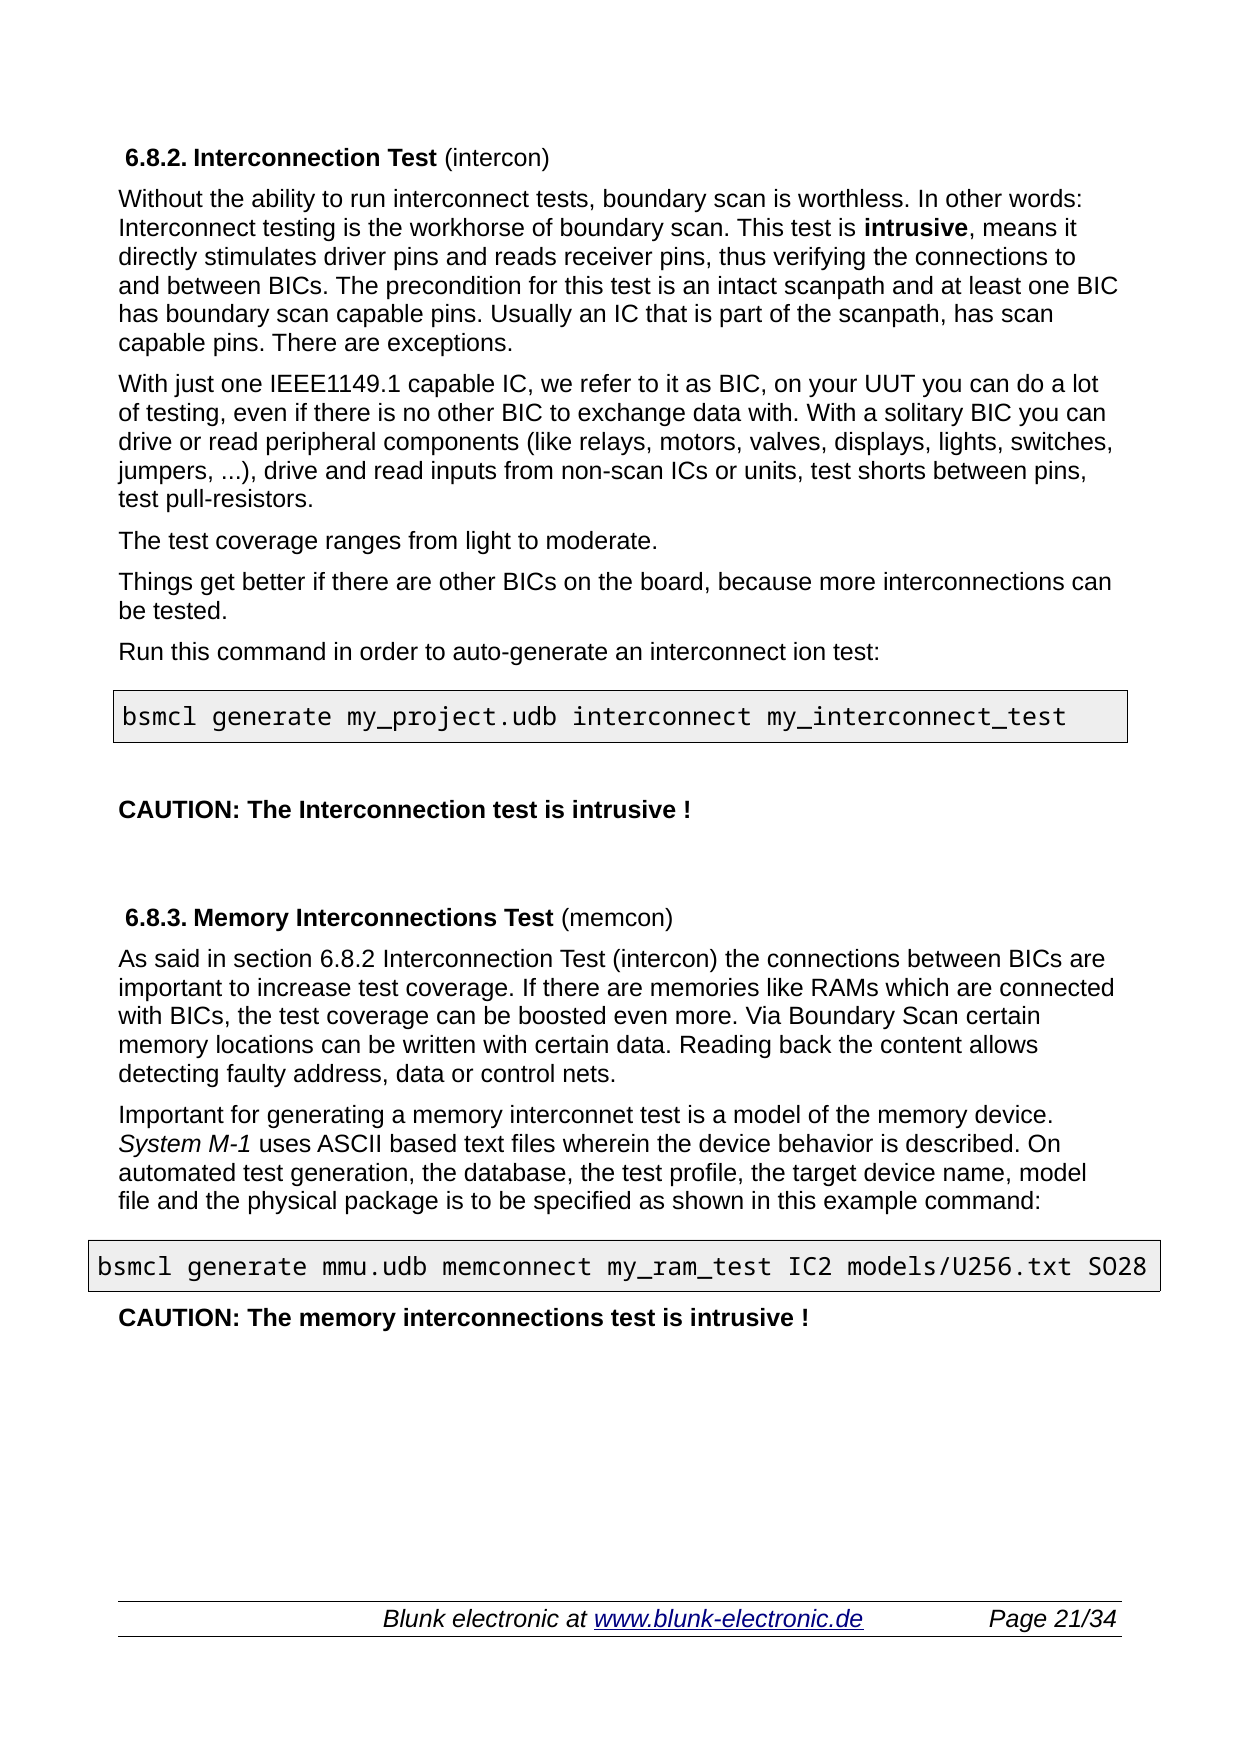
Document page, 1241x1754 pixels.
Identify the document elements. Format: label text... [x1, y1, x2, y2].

text The test coverage ranges from light to moderate. [118, 526, 1122, 554]
text bsmcl generate mmu.udb memconnect my_ram_test IC2 models/U256.txt SO28 [97, 1248, 1151, 1282]
text Things get better if there are other BICs on the board, because more interconnections can be tested. [118, 567, 1122, 624]
text Run this command in order to auto-generate an interconnect ion test: [118, 637, 1122, 666]
text [118, 1228, 1122, 1239]
text CAUTION: The memory interconnections test is intrusive ! [118, 1292, 1122, 1332]
text Without the ability to run interconnect tests, boundary scan is worthless. In other words: Interconnect testing is the workhorse of boundary scan. This test is intrusive, means it directly stimulates driver pins and reads receiver pins, thus verifying the connections to and between BICs. The precondition for this test is an intact scanpath and at least one BIC has boundary scan capable pins. Usually an IC that is part of the scanpath, has scan capable pins. There are exceptions. [118, 184, 1122, 357]
subtitle Memory Interconnections Test (memcon) [118, 903, 1122, 931]
text bsmcl generate my_project.udb interconnect my_interconnect_test [122, 699, 1118, 733]
text With just one IEEE1149.1 capable IC, we refer to it as BIC, on your UUT you can do a lot of testing, even if there is no other BIC to exchange data with. With a solitary BIC you can drive or read peripheral components (like relays, motors, valves, displays, lights, switches, jumpers, ...), drive and read inputs from non-scan ICs or units, test shorts between pins, test pull-resistors. [118, 369, 1122, 513]
text As said in section 6.8.2 Interconnection Test (intercon) the connections between BICs are important to increase test coverage. If there are memories like RAMs which are connected with BICs, the test coverage can be boosted even more. Via Boundary Scan certain memory locations can be written with certain data. Reading back the content allows detecting faulty address, data or control nets. [118, 944, 1122, 1088]
text CAUTION: The Interconnection test is intrusive ! [118, 795, 1122, 824]
subtitle Interconnection Test (intercon) [118, 143, 1122, 172]
text Important for generating a memory interconnet test is a model of the memory device. System M-1 uses ASCII based text files wherein the device behavior is described. On automated test generation, the database, the test profile, the target device name, model file and the physical package is to be specified as shown in this example command: [118, 1100, 1122, 1215]
